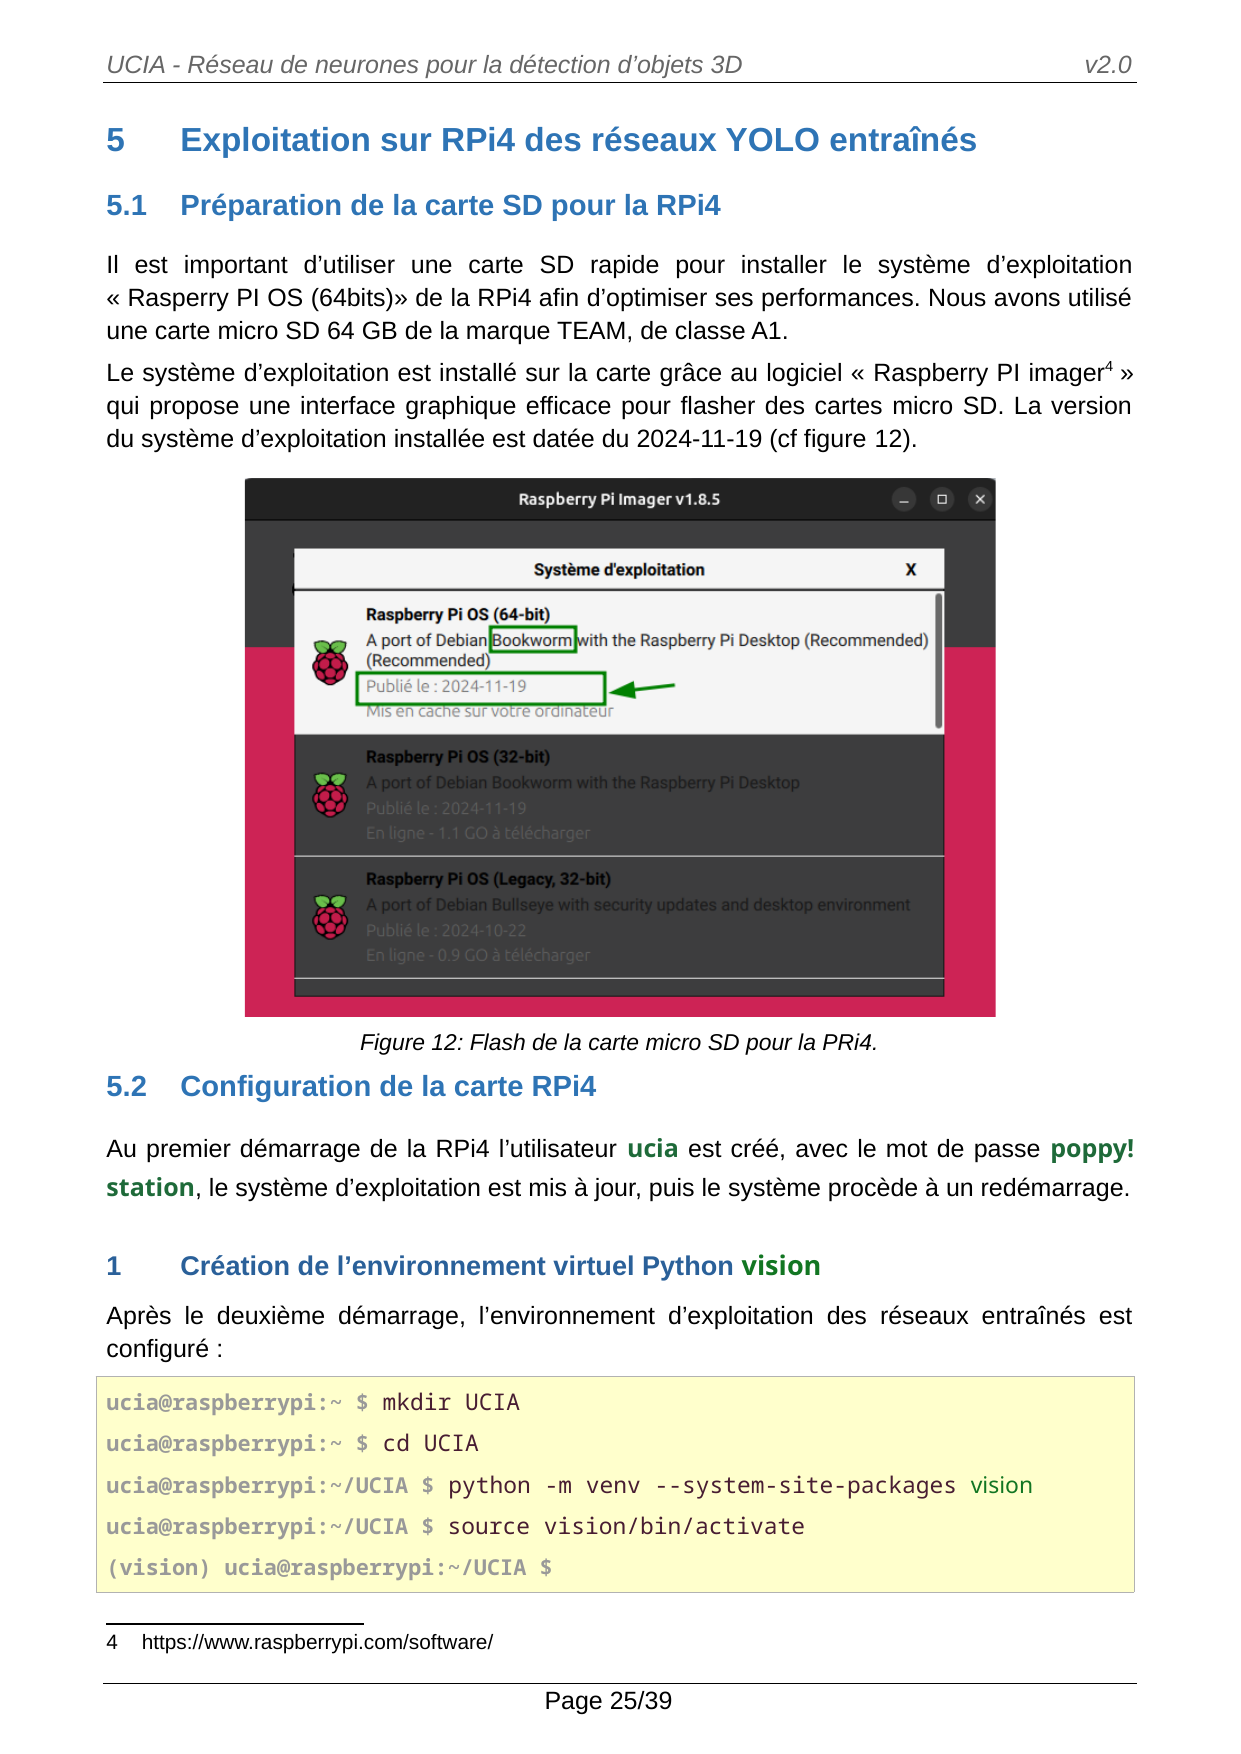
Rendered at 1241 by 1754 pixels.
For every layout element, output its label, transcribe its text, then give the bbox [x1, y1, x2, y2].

text ucia@raspberrypi:~/UCIA $ source vision/bin/activate [97, 1500, 1134, 1540]
text ucia@raspberrypi:~ $ mkdir UCIA [97, 1377, 1134, 1416]
text ucia@raspberrypi:~/UCIA $ python -m venv --system-site-packages vision [97, 1459, 1134, 1499]
text ucia@raspberrypi:~ $ cd UCIA [97, 1417, 1134, 1458]
subtitle Création de l’environnement virtuel Python vision [106, 1247, 1134, 1284]
text Figure 12: Flash de la carte micro SD pour la PRi4. [245, 1017, 996, 1056]
subtitle Configuration de la carte RPi4 [106, 1069, 1134, 1102]
text Au premier démarrage de la RPi4 l’utilisateur ucia est créé, avec le mot de passe poppy!station, le système d’exploitation est mis à jour, puis le système procède à un redémarrage. [106, 1131, 1134, 1204]
text Le système d’exploitation est installé sur la carte grâce au logiciel « Raspberry PI imager » qui propose une interface graphique efficace pour flasher des cartes micro SD. La version du système d’exploitation installée est datée du 2024-11-19 (cf figure 12). [106, 358, 1134, 453]
text Il est important d’utiliser une carte SD rapide pour installer le système d’exploitation « Rasperry PI OS (64bits)» de la RPi4 afin d’optimiser ses performances. Nous avons utilisé une carte micro SD 64 GB de la marque TEAM, de classe A1. [106, 250, 1134, 345]
text Après le deuxième démarrage, l’environnement d’exploitation des réseaux entraînés est configuré : [106, 1301, 1134, 1363]
picture [244, 478, 996, 1017]
subtitle Exploitation sur RPi4 des réseaux YOLO entraînés [106, 120, 1134, 159]
text https://www.raspberrypi.com/software/ [106, 1630, 1134, 1654]
subtitle Préparation de la carte SD pour la RPi4 [106, 188, 1134, 222]
text (vision) ucia@raspberrypi:~/UCIA $ [97, 1541, 1134, 1592]
